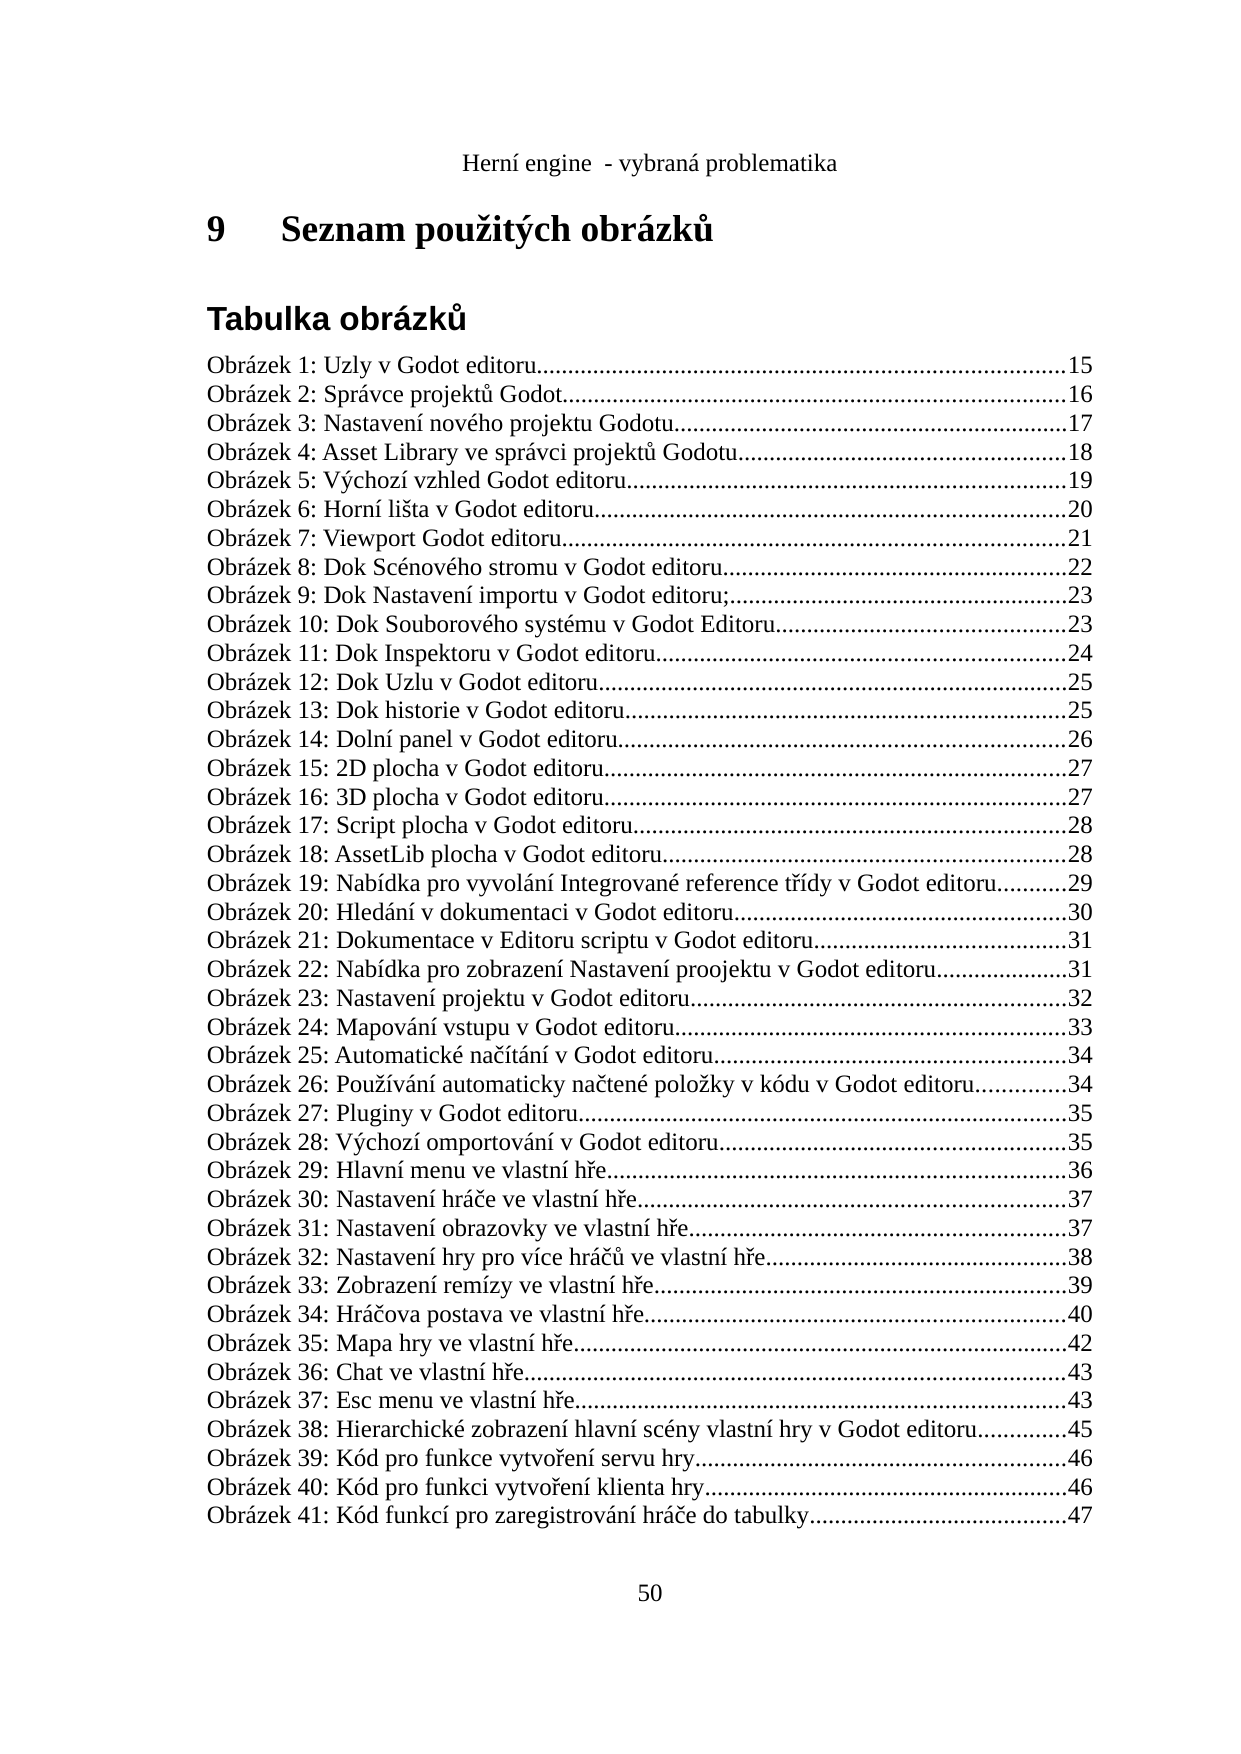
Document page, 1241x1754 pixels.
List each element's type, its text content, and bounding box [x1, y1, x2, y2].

text Obrázek 10: Dok Souborového systému v Godot Editoru 23 [207, 609, 1093, 638]
text Obrázek 29: Hlavní menu ve vlastní hře 36 [207, 1155, 1093, 1184]
text Obrázek 23: Nastavení projektu v Godot editoru 32 [207, 983, 1093, 1012]
subtitle Seznam použitých obrázků [207, 207, 1093, 250]
text Obrázek 14: Dolní panel v Godot editoru 26 [207, 724, 1093, 753]
text Obrázek 38: Hierarchické zobrazení hlavní scény vlastní hry v Godot editoru 45 [207, 1414, 1093, 1443]
text Obrázek 34: Hráčova postava ve vlastní hře 40 [207, 1299, 1093, 1328]
text Obrázek 24: Mapování vstupu v Godot editoru 33 [207, 1012, 1093, 1040]
text Obrázek 18: AssetLib plocha v Godot editoru 28 [207, 839, 1093, 868]
text Obrázek 5: Výchozí vzhled Godot editoru 19 [207, 465, 1093, 494]
text Obrázek 16: 3D plocha v Godot editoru 27 [207, 782, 1093, 810]
text Obrázek 37: Esc menu ve vlastní hře 43 [207, 1385, 1093, 1414]
text Obrázek 6: Horní lišta v Godot editoru 20 [207, 494, 1093, 523]
text Obrázek 26: Používání automaticky načtené položky v kódu v Godot editoru 34 [207, 1069, 1093, 1098]
text Obrázek 11: Dok Inspektoru v Godot editoru 24 [207, 638, 1093, 667]
text Obrázek 13: Dok historie v Godot editoru 25 [207, 695, 1093, 724]
text Obrázek 33: Zobrazení remízy ve vlastní hře 39 [207, 1270, 1093, 1299]
text Obrázek 17: Script plocha v Godot editoru 28 [207, 810, 1093, 839]
text Obrázek 30: Nastavení hráče ve vlastní hře 37 [207, 1184, 1093, 1213]
text Obrázek 3: Nastavení nového projektu Godotu 17 [207, 408, 1093, 437]
text Obrázek 32: Nastavení hry pro více hráčů ve vlastní hře 38 [207, 1242, 1093, 1270]
text Obrázek 7: Viewport Godot editoru 21 [207, 523, 1093, 552]
text Obrázek 31: Nastavení obrazovky ve vlastní hře 37 [207, 1213, 1093, 1242]
text Obrázek 12: Dok Uzlu v Godot editoru 25 [207, 667, 1093, 695]
text Obrázek 36: Chat ve vlastní hře 43 [207, 1357, 1093, 1385]
text Obrázek 41: Kód funkcí pro zaregistrování hráče do tabulky 47 [207, 1500, 1093, 1529]
text Obrázek 15: 2D plocha v Godot editoru 27 [207, 753, 1093, 782]
text Obrázek 25: Automatické načítání v Godot editoru 34 [207, 1040, 1093, 1069]
text Obrázek 21: Dokumentace v Editoru scriptu v Godot editoru 31 [207, 925, 1093, 954]
text Obrázek 19: Nabídka pro vyvolání Integrované reference třídy v Godot editoru 29 [207, 868, 1093, 897]
text Obrázek 2: Správce projektů Godot 16 [207, 379, 1093, 408]
text Obrázek 4: Asset Library ve správci projektů Godotu 18 [207, 437, 1093, 465]
text Obrázek 9: Dok Nastavení importu v Godot editoru; 23 [207, 580, 1093, 609]
text Obrázek 40: Kód pro funkci vytvoření klienta hry 46 [207, 1472, 1093, 1500]
text Obrázek 8: Dok Scénového stromu v Godot editoru 22 [207, 552, 1093, 580]
text Obrázek 35: Mapa hry ve vlastní hře 42 [207, 1328, 1093, 1357]
text Obrázek 1: Uzly v Godot editoru 15 [207, 350, 1093, 379]
text Obrázek 22: Nabídka pro zobrazení Nastavení proojektu v Godot editoru 31 [207, 954, 1093, 983]
text Obrázek 20: Hledání v dokumentaci v Godot editoru 30 [207, 897, 1093, 925]
text Obrázek 27: Pluginy v Godot editoru 35 [207, 1098, 1093, 1127]
text Obrázek 39: Kód pro funkce vytvoření servu hry 46 [207, 1443, 1093, 1472]
subtitle Tabulka obrázků [207, 299, 1093, 338]
text Obrázek 28: Výchozí omportování v Godot editoru 35 [207, 1127, 1093, 1155]
